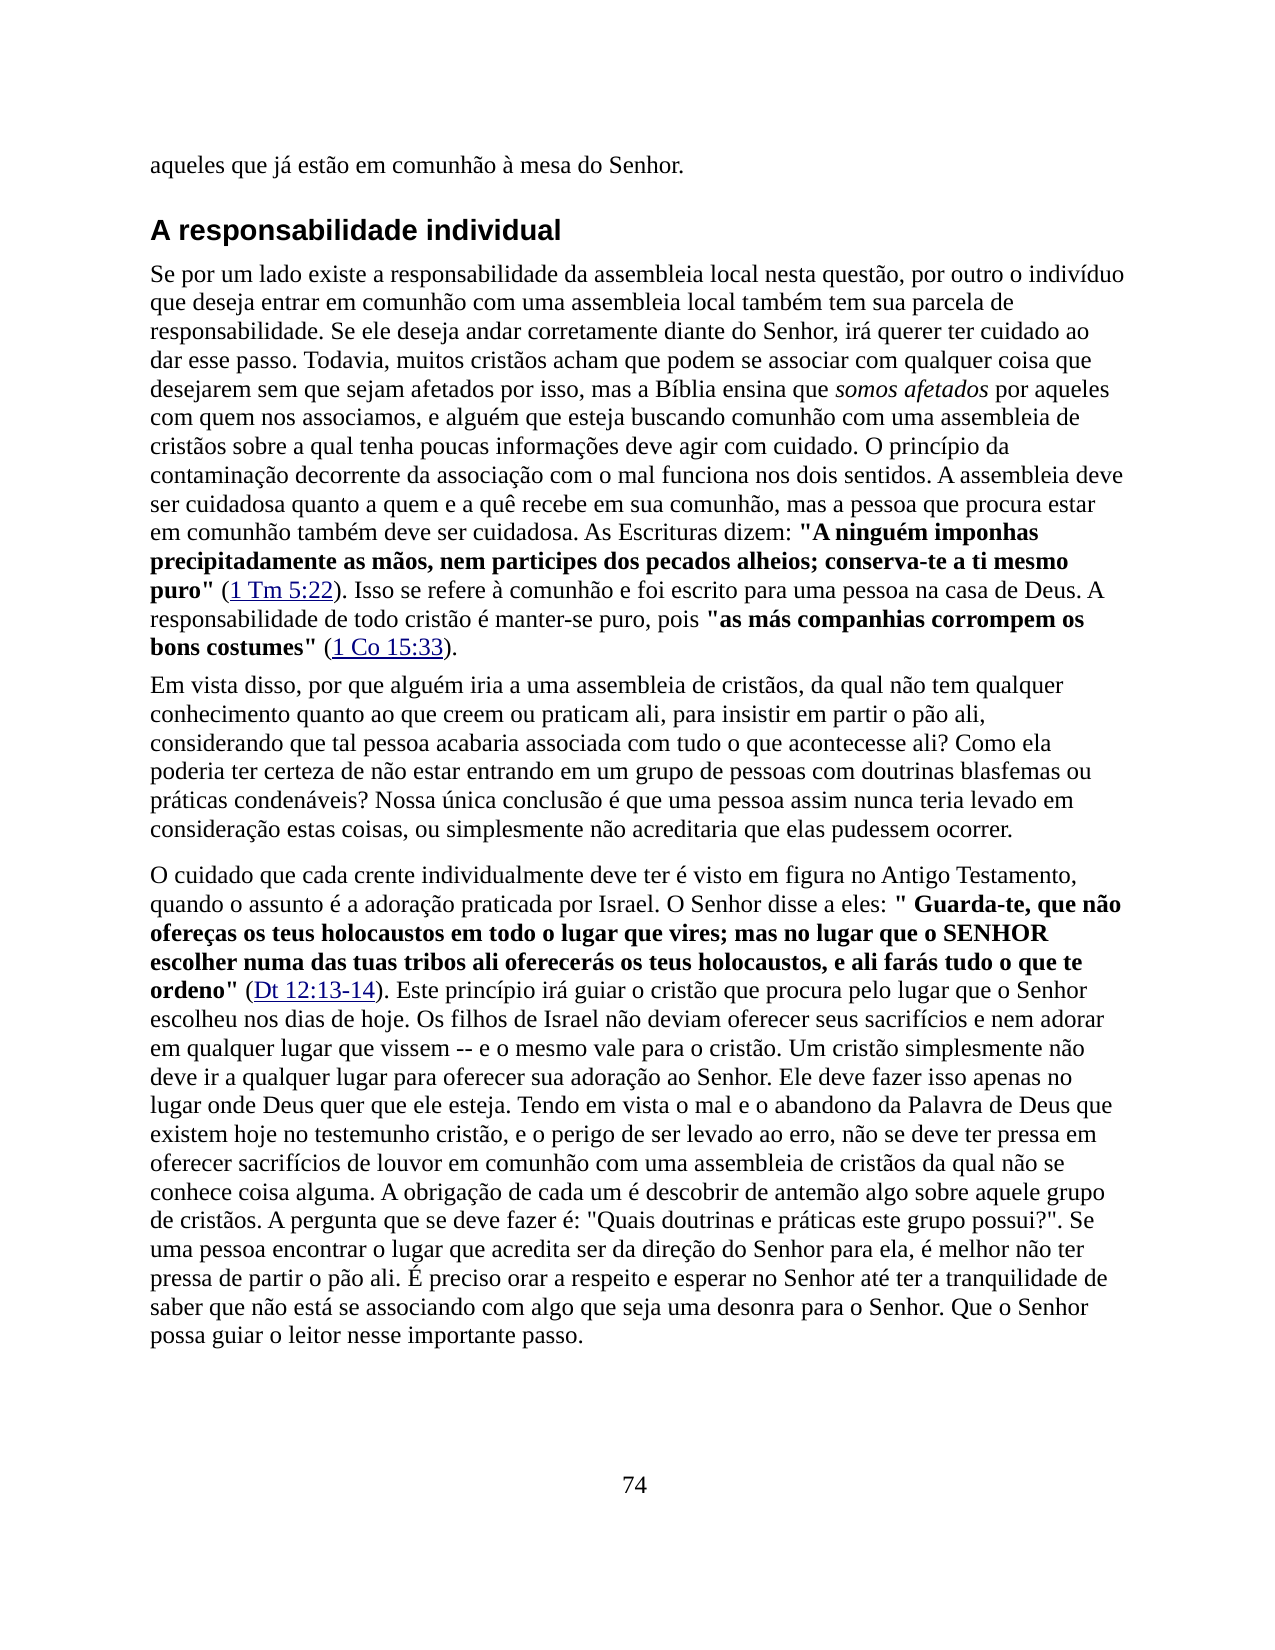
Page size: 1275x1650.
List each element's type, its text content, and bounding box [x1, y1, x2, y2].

subtitle A responsabilidade individual [150, 213, 1125, 246]
text Se por um lado existe a responsabilidade da assembleia local nesta questão, por outro o indivíduo que deseja entrar em comunhão com uma assembleia local também tem sua parcela de responsabilidade. Se ele deseja andar corretamente diante do Senhor, irá querer ter cuidado ao dar esse passo. Todavia, muitos cristãos acham que podem se associar com qualquer coisa que desejarem sem que sejam afetados por isso, mas a Bíblia ensina que somos afetados por aqueles com quem nos associamos, e alguém que esteja buscando comunhão com uma assembleia de cristãos sobre a qual tenha poucas informações deve agir com cuidado. O princípio da contaminação decorrente da associação com o mal funciona nos dois sentidos. A assembleia deve ser cuidadosa quanto a quem e a quê recebe em sua comunhão, mas a pessoa que procura estar em comunhão também deve ser cuidadosa. As Escrituras dizem: "A ninguém imponhas precipitadamente as mãos, nem participes dos pecados alheios; conserva-te a ti mesmo puro" (1 Tm 5:22). Isso se refere à comunhão e foi escrito para uma pessoa na casa de Deus. A responsabilidade de todo cristão é manter-se puro, pois "as más companhias corrompem os bons costumes" (1 Co 15:33). [150, 259, 1125, 661]
text Em vista disso, por que alguém iria a uma assembleia de cristãos, da qual não tem qualquer conhecimento quanto ao que creem ou praticam ali, para insistir em partir o pão ali, considerando que tal pessoa acabaria associada com tudo o que acontecesse ali? Como ela poderia ter certeza de não estar entrando em um grupo de pessoas com doutrinas blasfemas ou práticas condenáveis? Nossa única conclusão é que uma pessoa assim nunca teria levado em consideração estas coisas, ou simplesmente não acreditaria que elas pudessem ocorrer. [150, 670, 1125, 843]
text aqueles que já estão em comunhão à mesa do Senhor. [150, 150, 1125, 179]
text O cuidado que cada crente individualmente deve ter é visto em figura no Antigo Testamento, quando o assunto é a adoração praticada por Israel. O Senhor disse a eles: " Guarda-te, que não ofereças os teus holocaustos em todo o lugar que vires; mas no lugar que o SENHOR escolher numa das tuas tribos ali oferecerás os teus holocaustos, e ali farás tudo o que te ordeno" (Dt 12:13-14). Este princípio irá guiar o cristão que procura pelo lugar que o Senhor escolheu nos dias de hoje. Os filhos de Israel não deviam oferecer seus sacrifícios e nem adorar em qualquer lugar que vissem -- e o mesmo vale para o cristão. Um cristão simplesmente não deve ir a qualquer lugar para oferecer sua adoração ao Senhor. Ele deve fazer isso apenas no lugar onde Deus quer que ele esteja. Tendo em vista o mal e o abandono da Palavra de Deus que existem hoje no testemunho cristão, e o perigo de ser levado ao erro, não se deve ter pressa em oferecer sacrifícios de louvor em comunhão com uma assembleia de cristãos da qual não se conhece coisa alguma. A obrigação de cada um é descobrir de antemão algo sobre aquele grupo de cristãos. A pergunta que se deve fazer é: "Quais doutrinas e práticas este grupo possui?". Se uma pessoa encontrar o lugar que acredita ser da direção do Senhor para ela, é melhor não ter pressa de partir o pão ali. É preciso orar a respeito e esperar no Senhor até ter a tranquilidade de saber que não está se associando com algo que seja uma desonra para o Senhor. Que o Senhor possa guiar o leitor nesse importante passo. [150, 861, 1125, 1349]
